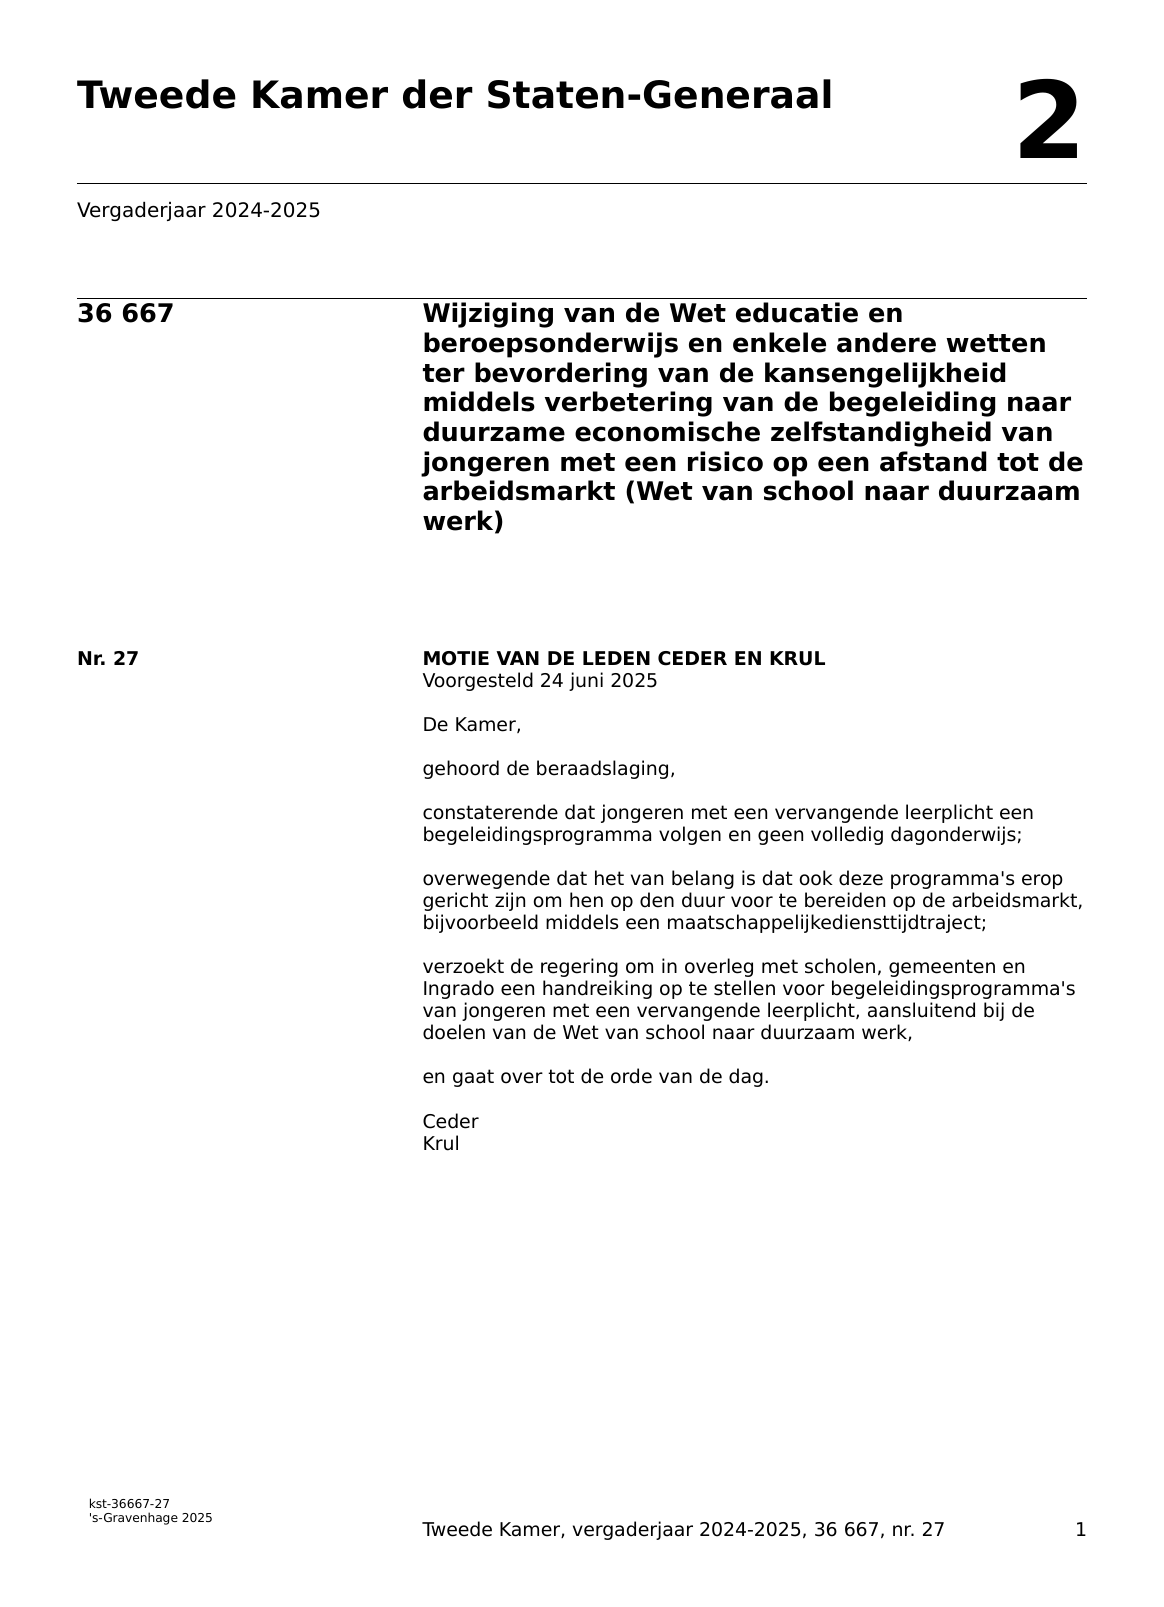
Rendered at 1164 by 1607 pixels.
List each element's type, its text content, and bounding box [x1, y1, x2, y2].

table_header Tweede Kamer der Staten-Generaal [77, 59, 886, 183]
text gehoord de beraadslaging, [422, 758, 1087, 780]
text Voorgesteld 24 juni 2025 [422, 669, 1087, 691]
text Krul [422, 1132, 1087, 1154]
text constaterende dat jongeren met een vervangende leerplicht een begeleidingsprogramma volgen en geen volledig dagonderwijs; [422, 802, 1087, 846]
text verzoekt de regering om in overleg met scholen, gemeenten en Ingrado een handreiking op te stellen voor begeleidingsprogramma's van jongeren met een vervangende leerplicht, aansluitend bij de doelen van de Wet van school naar duurzaam werk, [422, 956, 1087, 1044]
text overwegende dat het van belang is dat ook deze programma's erop gericht zijn om hen op den duur voor te bereiden op de arbeidsmarkt, bijvoorbeeld middels een maatschappelijkediensttijdtraject; [422, 868, 1087, 934]
text kst-36667-27 [88, 1497, 323, 1511]
table_header 2 [886, 59, 1087, 183]
text De Kamer, [422, 714, 1087, 736]
subtitle 36 667 Wijziging van de Wet educatie en beroepsonderwijs en enkele andere wetten ter bevordering van de kansengelijkheid middels verbetering van de begeleiding naar duurzame economische zelfstandigheid van jongeren met een risico op een afstand tot de arbeidsmarkt (Wet van school naar duurzaam werk) [77, 299, 1087, 536]
text Ceder [422, 1111, 1087, 1132]
table_cell Vergaderjaar 2024-2025 [77, 184, 1087, 298]
text 's-Gravenhage 2025 [88, 1511, 323, 1525]
text en gaat over tot de orde van de dag. [422, 1066, 1087, 1088]
subtitle Nr. 27 MOTIE VAN DE LEDEN CEDER EN KRUL [77, 647, 1087, 669]
